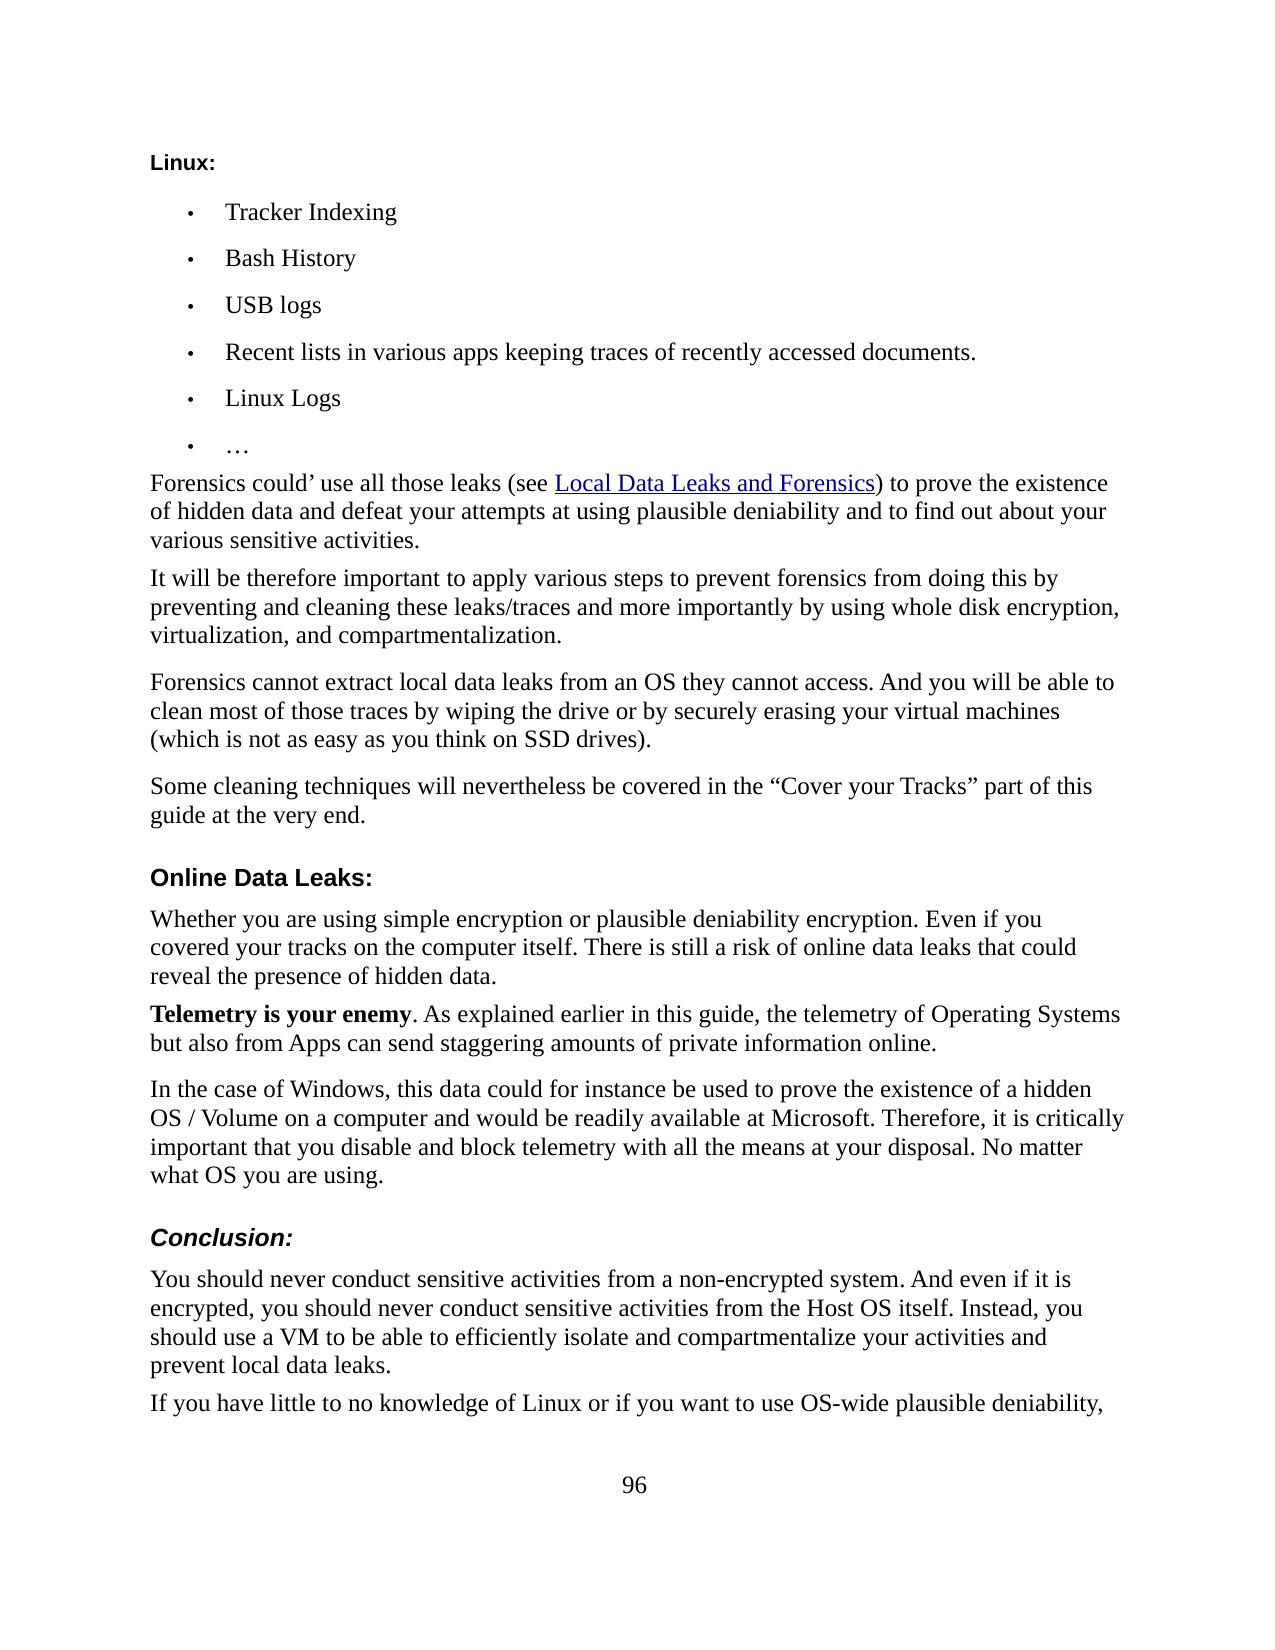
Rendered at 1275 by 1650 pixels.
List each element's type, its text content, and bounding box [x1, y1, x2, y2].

text If you have little to no knowledge of Linux or if you want to use OS-wide plausible deniability, [150, 1388, 1125, 1417]
text Whether you are using simple encryption or plausible deniability encryption. Even if you covered your tracks on the computer itself. There is still a risk of online data leaks that could reveal the presence of hidden data. [150, 904, 1125, 990]
text Forensics could’ use all those leaks (see Local Data Leaks and Forensics) to prove the existence of hidden data and defeat your attempts at using plausible deniability and to find out about your various sensitive activities. [150, 468, 1125, 554]
list USB logs [187, 290, 1125, 319]
text Some cleaning techniques will nevertheless be covered in the “Cover your Tracks” part of this guide at the very end. [150, 771, 1125, 829]
subtitle Conclusion: [150, 1223, 1125, 1252]
text You should never conduct sensitive activities from a non-encrypted system. And even if it is encrypted, you should never conduct sensitive activities from the Host OS itself. Instead, you should use a VM to be able to efficiently isolate and compartmentalize your activities and prevent local data leaks. [150, 1264, 1125, 1379]
text Telemetry is your enemy. As explained earlier in this guide, the telemetry of Operating Systems but also from Apps can send staggering amounts of private information online. [150, 999, 1125, 1056]
list Recent lists in various apps keeping traces of recently accessed documents. [187, 337, 1125, 365]
text In the case of Windows, this data could for instance be used to prove the existence of a hidden OS / Volume on a computer and would be readily available at Microsoft. Therefore, it is critically important that you disable and block telemetry with all the means at your disposal. No matter what OS you are using. [150, 1074, 1125, 1189]
list Tracker Indexing [187, 197, 1125, 225]
subtitle Online Data Leaks: [150, 863, 1125, 891]
text It will be therefore important to apply various steps to prevent forensics from doing this by preventing and cleaning these leaks/traces and more importantly by using whole disk encryption, virtualization, and compartmentalization. [150, 563, 1125, 649]
list Bash History [187, 243, 1125, 272]
list … [187, 430, 1125, 459]
subtitle Linux: [150, 150, 1125, 175]
text Forensics cannot extract local data leaks from an OS they cannot access. And you will be able to clean most of those traces by wiping the drive or by securely erasing your virtual machines (which is not as easy as you think on SSD drives). [150, 667, 1125, 753]
list Linux Logs [187, 383, 1125, 412]
